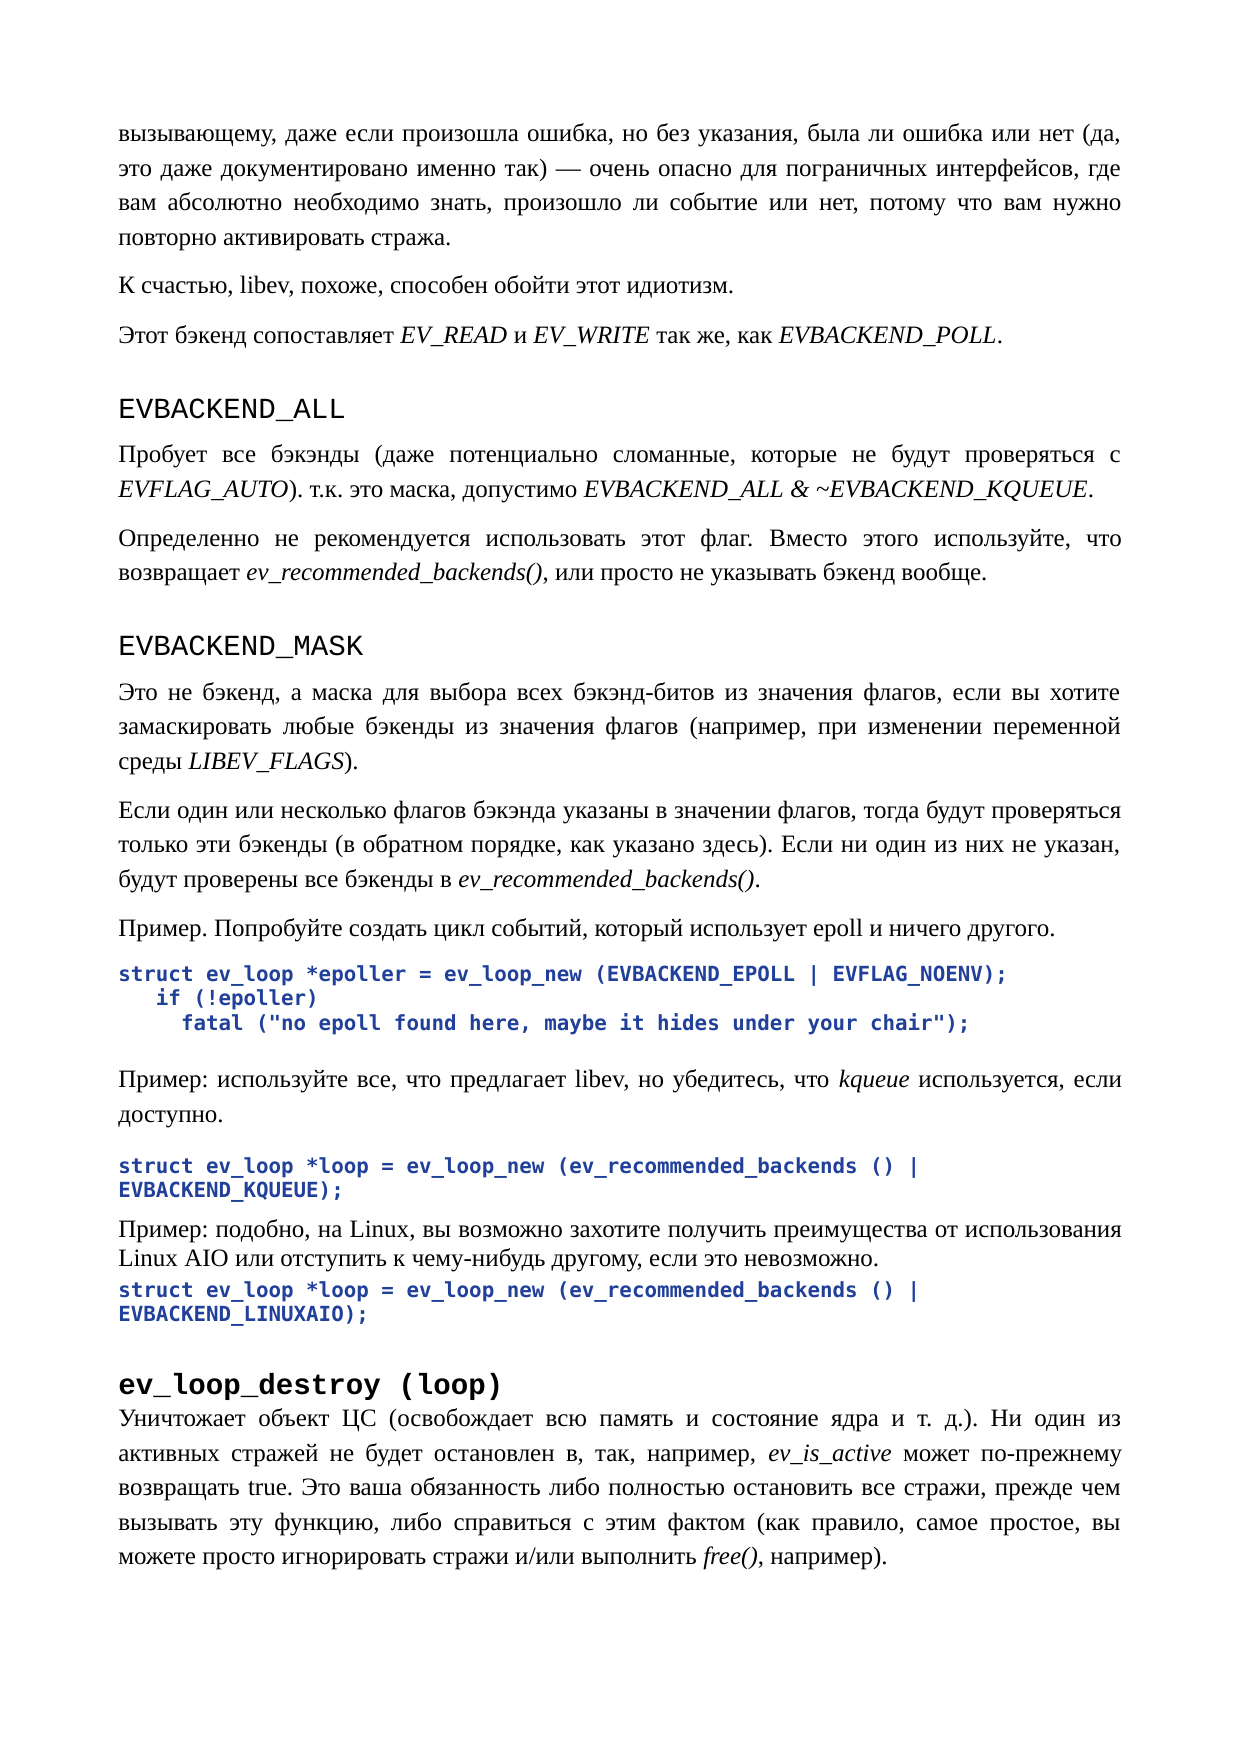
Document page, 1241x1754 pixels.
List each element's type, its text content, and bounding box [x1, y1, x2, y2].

text struct ev_loop *epoller = ev_loop_new (EVBACKEND_EPOLL | EVFLAG_NOENV); [118, 962, 1122, 986]
text Этот бэкенд сопоставляет EV_READ и EV_WRITE так же, как EVBACKEND_POLL. [118, 320, 1122, 348]
text Если один или несколько флагов бэкэнда указаны в значении флагов, тогда будут проверяться только эти бэкенды (в обратном порядке, как указано здесь). Если ни один из них не указан, будут проверены все бэкенды в ev_recommended_backends(). [118, 795, 1122, 893]
subtitle EVBACKEND_MASK [118, 631, 1122, 664]
text Это не бэкенд, а маска для выбора всех бэкэнд-битов из значения флагов, если вы хотите замаскировать любые бэкенды из значения флагов (например, при изменении переменной среды LIBEV_FLAGS). [118, 677, 1122, 774]
text struct ev_loop *loop = ev_loop_new (ev_recommended_backends () | EVBACKEND_LINUXAIO); [118, 1278, 1122, 1326]
text if (!epoller) [118, 986, 1122, 1011]
text Пример: подобно, на Linux, вы возможно захотите получить преимущества от использования Linux AIO или отступить к чему-нибудь другому, если это невозможно. [118, 1214, 1122, 1272]
text К счастью, libev, похоже, способен обойти этот идиотизм. [118, 271, 1122, 299]
text Пример: используйте все, что предлагает libev, но убедитесь, что kqueue используется, если доступно. [118, 1064, 1122, 1127]
text Уничтожает объект ЦС (освобождает всю память и состояние ядра и т. д.). Ни один из активных стражей не будет остановлен в, так, например, ev_is_active может по-прежнему возвращать true. Это ваша обязанность либо полностью остановить все стражи, прежде чем вызывать эту функцию, либо справиться с этим фактом (как правило, самое простое, вы можете просто игнорировать стражи и/или выполнить free(), например). [118, 1403, 1122, 1570]
text fatal ("no epoll found here, maybe it hides under your chair"); [118, 1011, 1122, 1035]
text вызывающему, даже если произошла ошибка, но без указания, была ли ошибка или нет (да, это даже документировано именно так) — очень опасно для пограничных интерфейсов, где вам абсолютно необходимо знать, произошло ли событие или нет, потому что вам нужно повторно активировать стража. [118, 118, 1122, 250]
text Пример. Попробуйте создать цикл событий, который использует epoll и ничего другого. [118, 913, 1122, 942]
text Пробует все бэкэнды (даже потенциально сломанные, которые не будут проверяться с EVFLAG_AUTO). т.к. это маска, допустимо EVBACKEND_ALL & ~EVBACKEND_KQUEUE. [118, 439, 1122, 502]
subtitle ev_loop_destroy (loop) [118, 1370, 1122, 1403]
text struct ev_loop *loop = ev_loop_new (ev_recommended_backends () | EVBACKEND_KQUEUE); [118, 1154, 1122, 1202]
text Определенно не рекомендуется использовать этот флаг. Вместо этого используйте, что возвращает ev_recommended_backends(), или просто не указывать бэкенд вообще. [118, 523, 1122, 586]
subtitle EVBACKEND_ALL [118, 394, 1122, 427]
